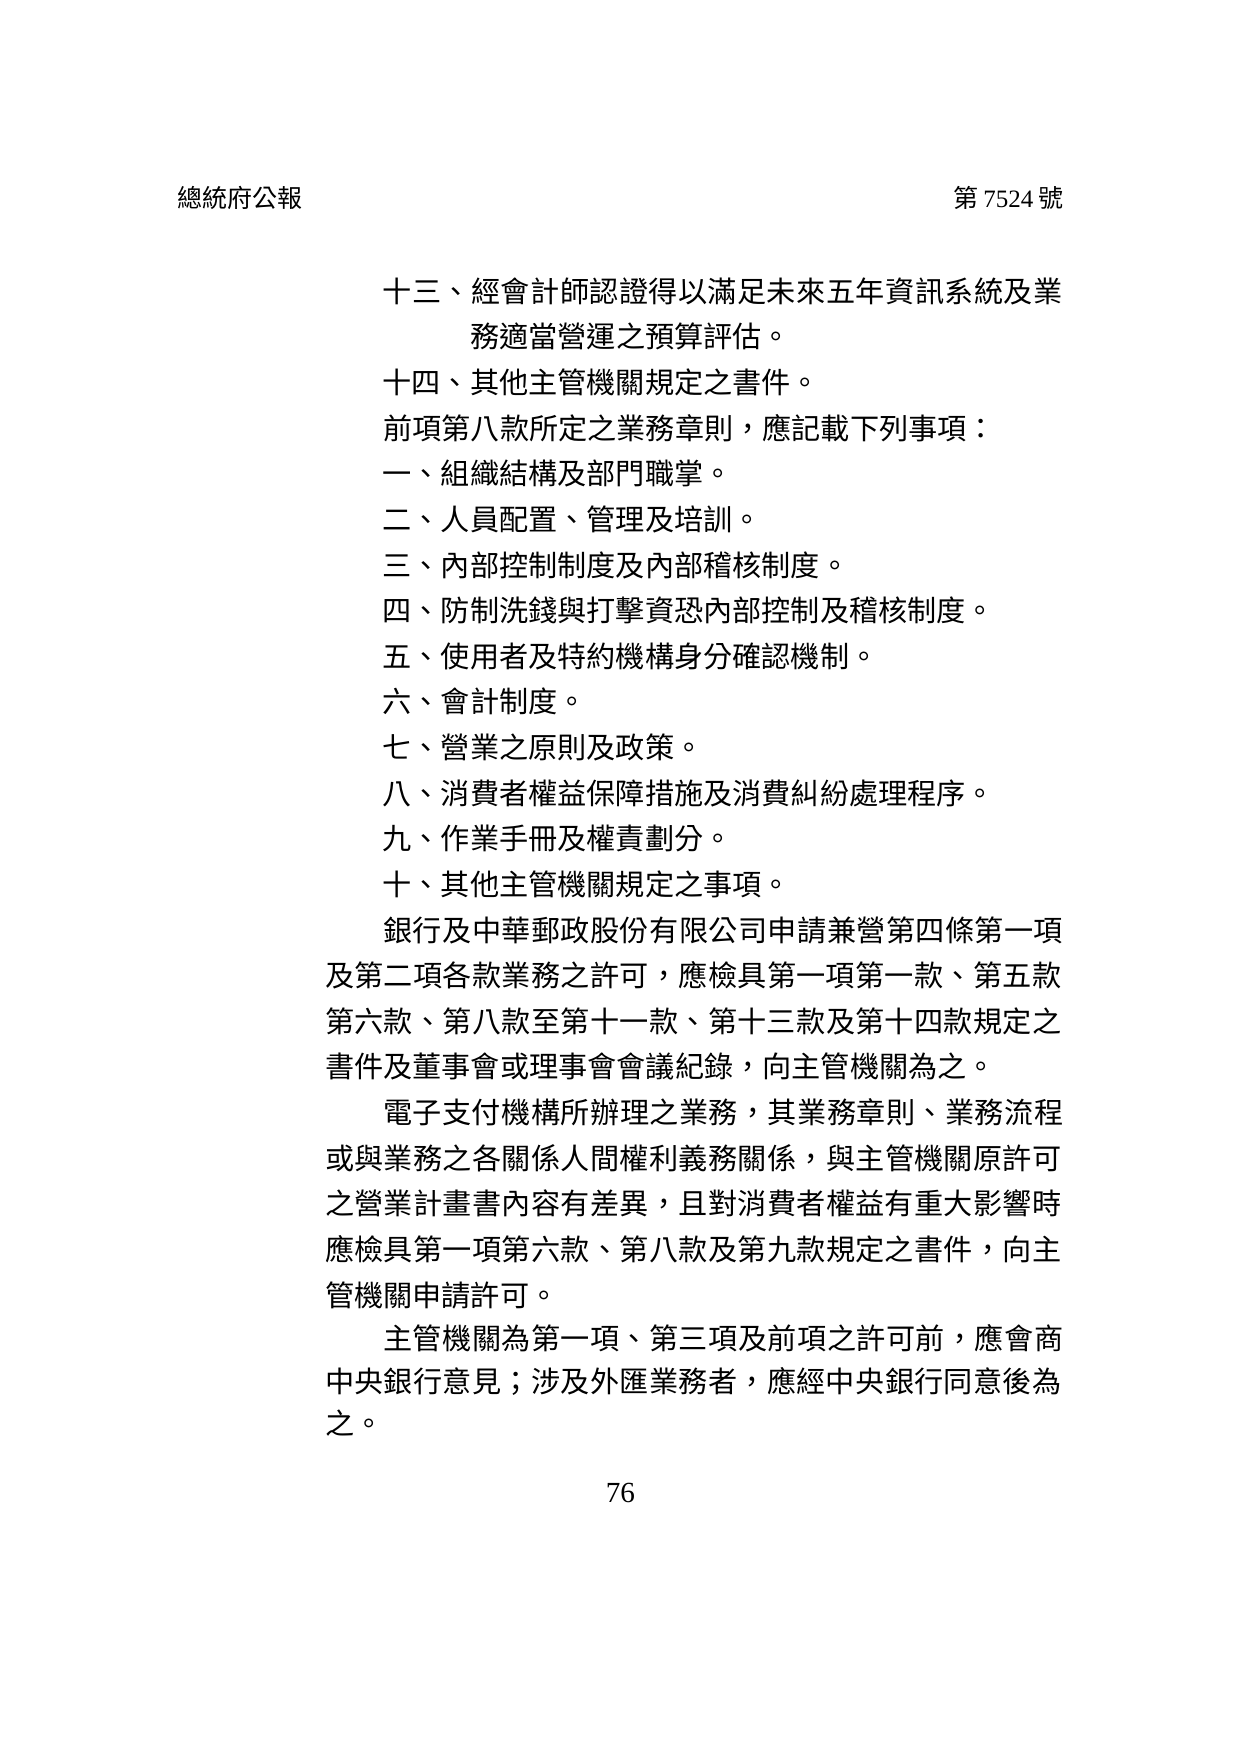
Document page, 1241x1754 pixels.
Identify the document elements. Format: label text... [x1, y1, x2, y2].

text 銀行及中華郵政股份有限公司申請兼營第四條第一項及第二項各款業務之許可，應檢具第一項第一款、第五款、第六款、第八款至第十一款、第十三款及第十四款規定之書件及董事會或理事會會議紀錄，向主管機關為之。 [325, 904, 1063, 1087]
text 五、使用者及特約機構身分確認機制。 [382, 631, 1063, 676]
text 二、人員配置、管理及培訓。 [382, 494, 1063, 539]
text 十四、其他主管機關規定之書件。 [382, 357, 1063, 403]
text 電子支付機構所辦理之業務，其業務章則、業務流程或與業務之各關係人間權利義務關係，與主管機關原許可之營業計畫書內容有差異，且對消費者權益有重大影響時，應檢具第一項第六款、第八款及第九款規定之書件，向主管機關申請許可。 [325, 1087, 1063, 1315]
text 九、作業手冊及權責劃分。 [382, 813, 1063, 859]
text 主管機關為第一項、第三項及前項之許可前，應會商中央銀行意見；涉及外匯業務者，應經中央銀行同意後為之。 [325, 1315, 1063, 1443]
text 十、其他主管機關規定之事項。 [382, 859, 1063, 904]
text 四、防制洗錢與打擊資恐內部控制及稽核制度。 [382, 585, 1063, 631]
text 八、消費者權益保障措施及消費糾紛處理程序。 [382, 768, 1063, 813]
text 一、組織結構及部門職掌。 [382, 448, 1063, 494]
text 七、營業之原則及政策。 [382, 722, 1063, 768]
text 六、會計制度。 [382, 676, 1063, 722]
text 十三、經會計師認證得以滿足未來五年資訊系統及業務適當營運之預算評估。 [382, 266, 1063, 357]
text 三、內部控制制度及內部稽核制度。 [382, 539, 1063, 585]
text 前項第八款所定之業務章則，應記載下列事項： [325, 403, 1063, 448]
